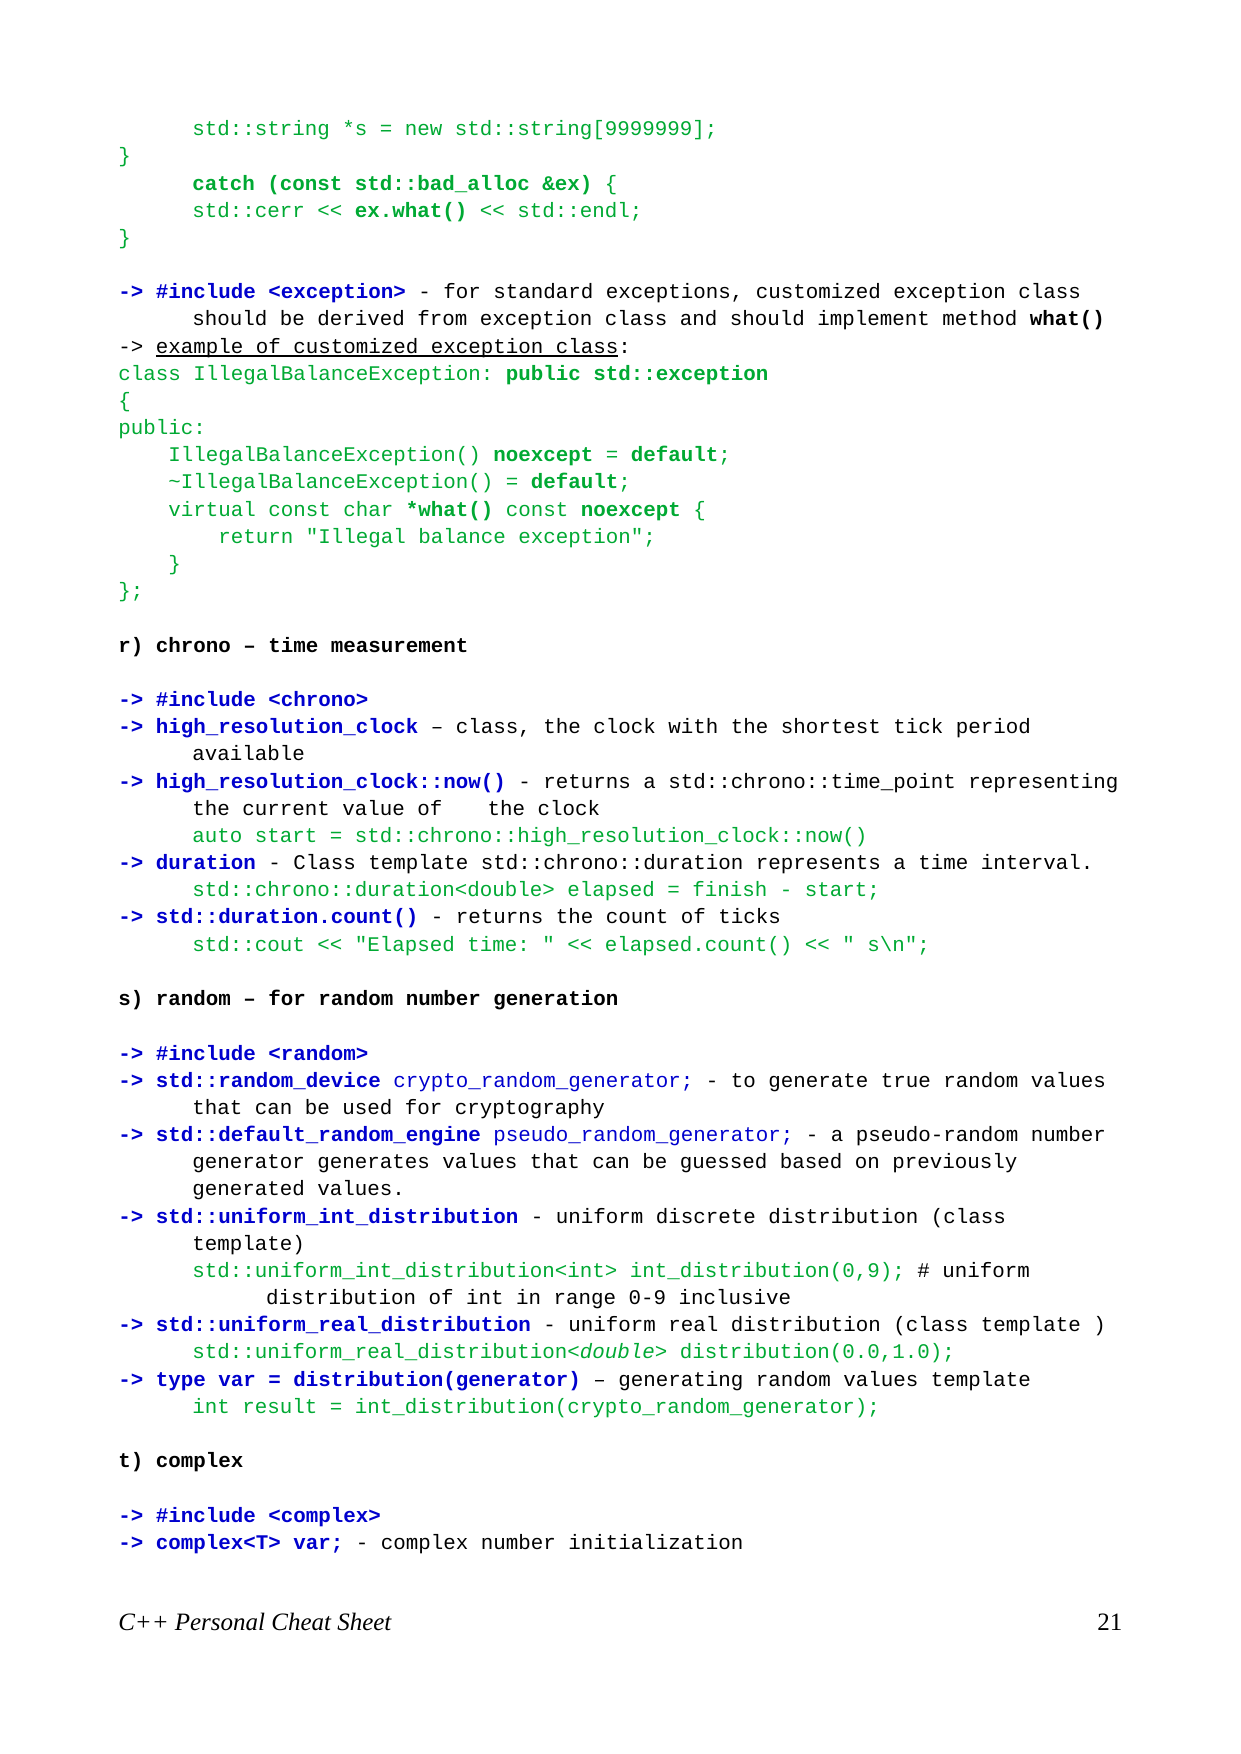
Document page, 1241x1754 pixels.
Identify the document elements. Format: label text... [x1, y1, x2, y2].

text t) complex [118, 1450, 1122, 1474]
text class IllegalBalanceException: public std::exception [118, 363, 1122, 386]
text -> std::default_random_engine pseudo_random_generator; - a pseudo-random number generator generates values that can be guessed based on previously generated values. [118, 1124, 1122, 1202]
text int result = int_distribution(crypto_random_generator); [118, 1396, 1122, 1419]
text auto start = std::chrono::high_resolution_clock::now() [118, 825, 1122, 849]
text } [118, 553, 1122, 577]
text virtual const char *what() const noexcept { [118, 499, 1122, 522]
text }; [118, 580, 1122, 604]
text -> example of customized exception class: [118, 336, 1122, 359]
text { [118, 390, 1122, 414]
text -> type var = distribution(generator) – generating random values template [118, 1369, 1122, 1392]
text s) random – for random number generation [118, 988, 1122, 1012]
text -> complex<T> var; - complex number initialization [118, 1532, 1122, 1556]
text return "Illegal balance exception"; [118, 526, 1122, 549]
text -> #include <exception> - for standard exceptions, customized exception class should be derived from exception class and should implement method what() [118, 281, 1122, 332]
text -> #include <complex> [118, 1505, 1122, 1528]
text } [118, 227, 1122, 251]
text std::chrono::duration<double> elapsed = finish - start; [118, 879, 1122, 903]
text -> #include <random> [118, 1042, 1122, 1066]
text -> high_resolution_clock – class, the clock with the shortest tick period available [118, 716, 1122, 767]
text std::cerr << ex.what() << std::endl; [118, 200, 1122, 223]
text -> std::uniform_real_distribution - uniform real distribution (class template ) [118, 1314, 1122, 1338]
text public: [118, 417, 1122, 441]
text -> high_resolution_clock::now() - returns a std::chrono::time_point representing the current value of the clock [118, 771, 1122, 821]
text r) chrono – time measurement [118, 635, 1122, 658]
text -> std::duration.count() - returns the count of ticks [118, 907, 1122, 930]
text IllegalBalanceException() noexcept = default; [118, 444, 1122, 468]
text -> duration - Class template std::chrono::duration represents a time interval. [118, 852, 1122, 876]
text -> #include <chrono> [118, 689, 1122, 713]
text -> std::random_device crypto_random_generator; - to generate true random values that can be used for cryptography [118, 1070, 1122, 1121]
text std::string *s = new std::string[9999999]; [118, 118, 1122, 142]
text catch (const std::bad_alloc &ex) { [118, 172, 1122, 196]
text -> std::uniform_int_distribution - uniform discrete distribution (class template) [118, 1206, 1122, 1256]
text std::cout << "Elapsed time: " << elapsed.count() << " s\n"; [118, 934, 1122, 957]
text } [118, 145, 1122, 169]
text ~IllegalBalanceException() = default; [118, 472, 1122, 495]
text std::uniform_real_distribution<double> distribution(0.0,1.0); [118, 1342, 1122, 1365]
text std::uniform_int_distribution<int> int_distribution(0,9); # uniform distribution of int in range 0-9 inclusive [118, 1260, 1122, 1311]
